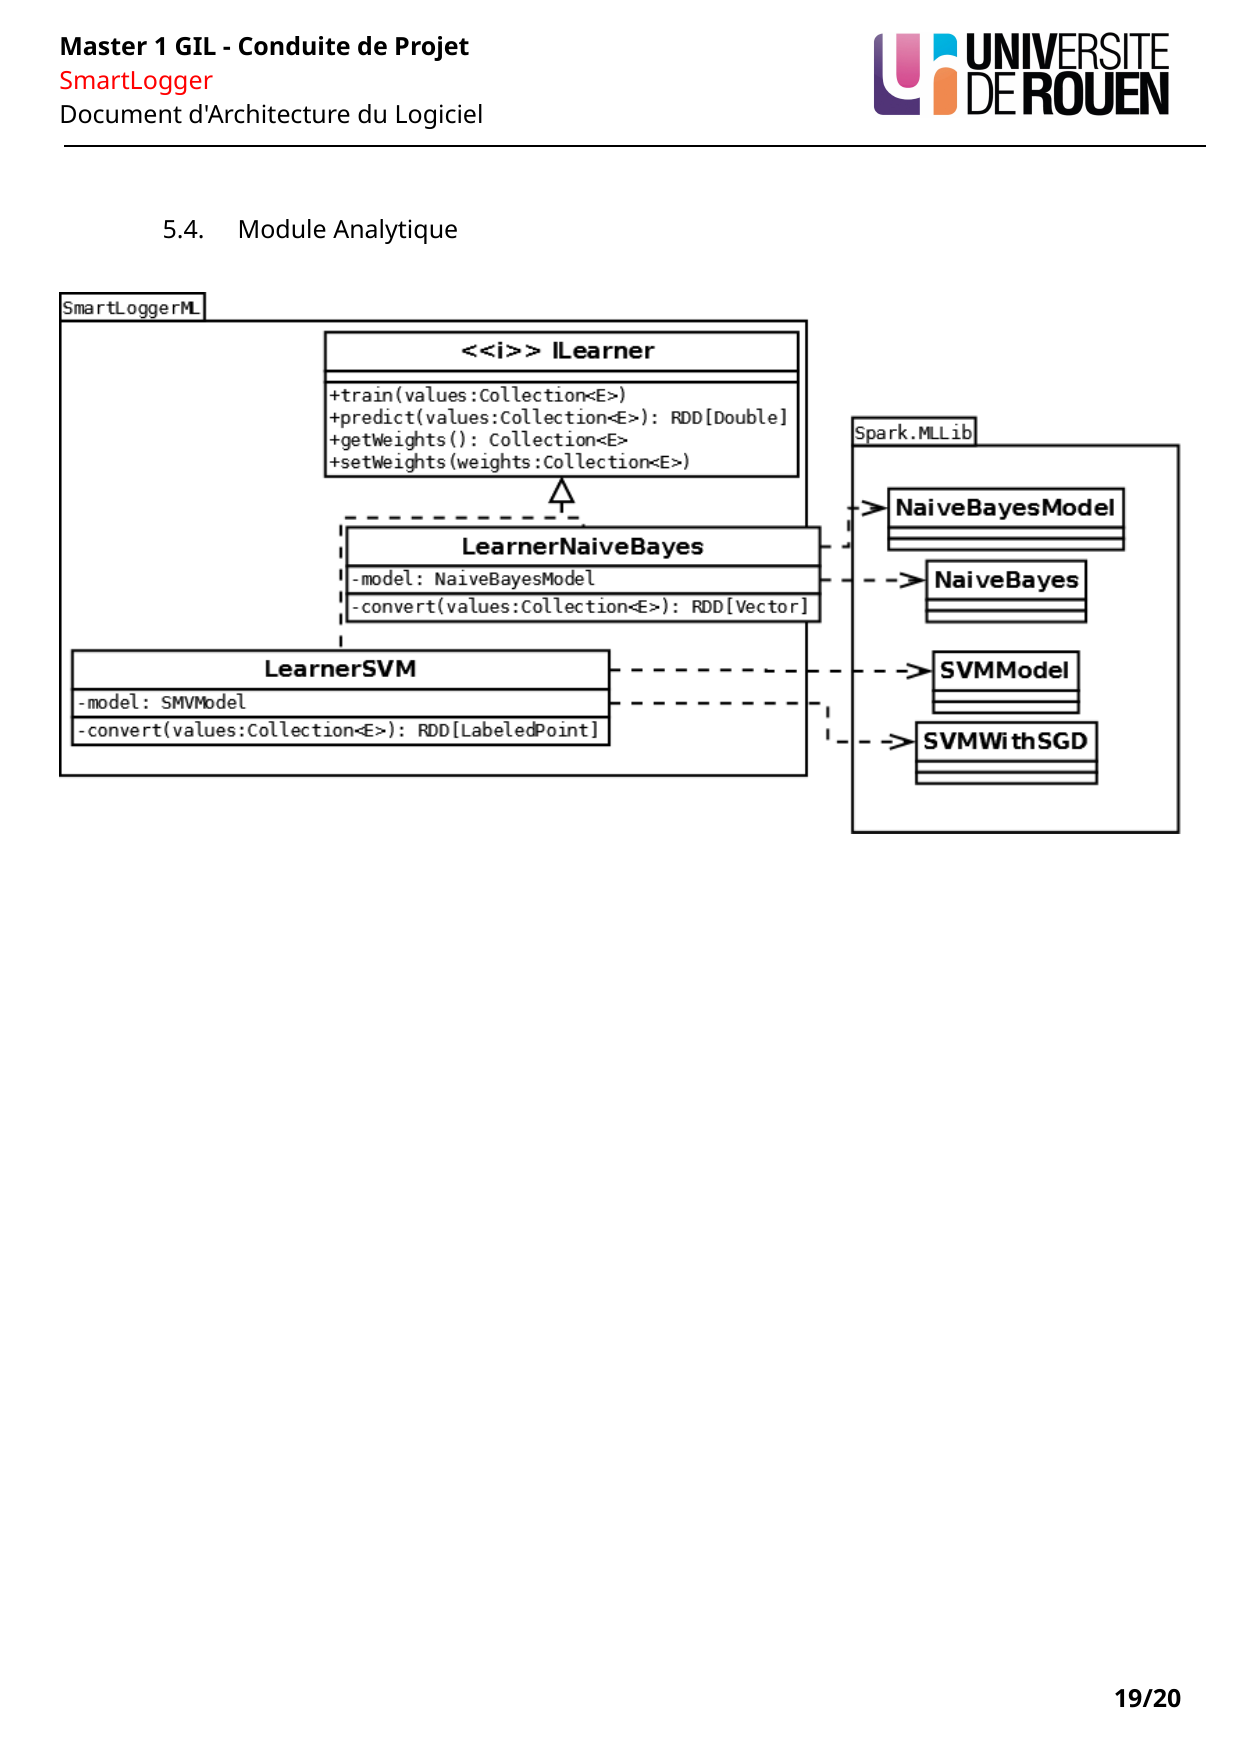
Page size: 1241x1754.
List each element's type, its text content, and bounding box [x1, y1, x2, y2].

subtitle Module Analytique [162, 212, 1181, 246]
picture [59, 292, 1182, 834]
picture [872, 32, 1170, 118]
